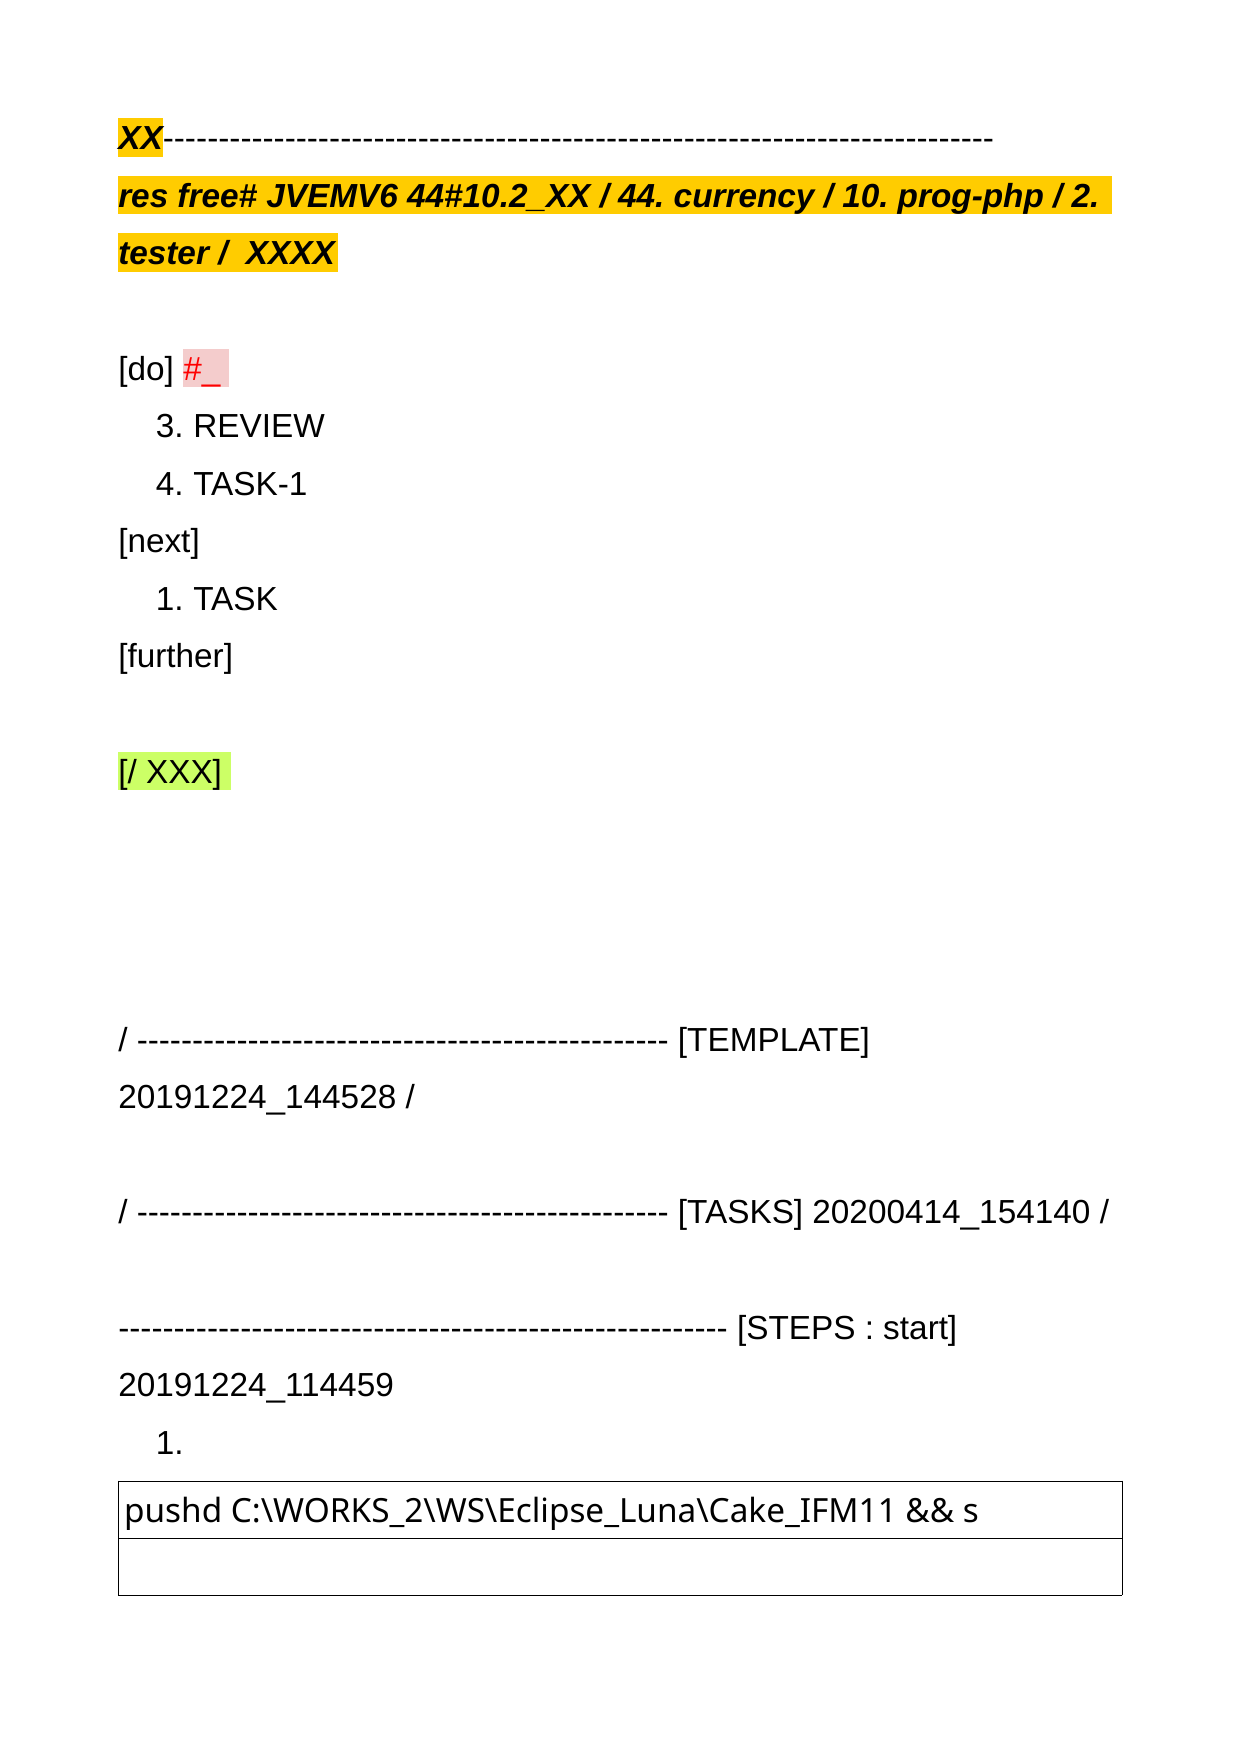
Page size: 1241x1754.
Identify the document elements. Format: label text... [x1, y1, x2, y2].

text ------------------------------------------------------- [STEPS : start] 20191224_114459 [118, 1308, 1122, 1404]
list TASK-1 [156, 464, 1122, 502]
text [/ XXX] [118, 694, 1122, 790]
text / ------------------------------------------------ [TEMPLATE] 20191224_144528 / [118, 1020, 1122, 1116]
text res free# JVEMV6 44#10.2_XX / 44. currency / 10. prog-php / 2. tester / XXXX [118, 176, 1122, 272]
list REVIEW [156, 406, 1122, 444]
text [do] #_ [118, 348, 1122, 387]
table_cell [119, 1539, 1122, 1594]
text XX--------------------------------------------------------------------------- [118, 118, 1122, 157]
text [further] [118, 637, 1122, 675]
text / ------------------------------------------------ [TASKS] 20200414_154140 / [118, 1192, 1122, 1231]
table_header pushd C:\WORKS_2\WS\Eclipse_Luna\Cake_IFM11 && s [119, 1482, 1122, 1537]
list TASK [156, 579, 1122, 617]
text [next] [118, 521, 1122, 560]
